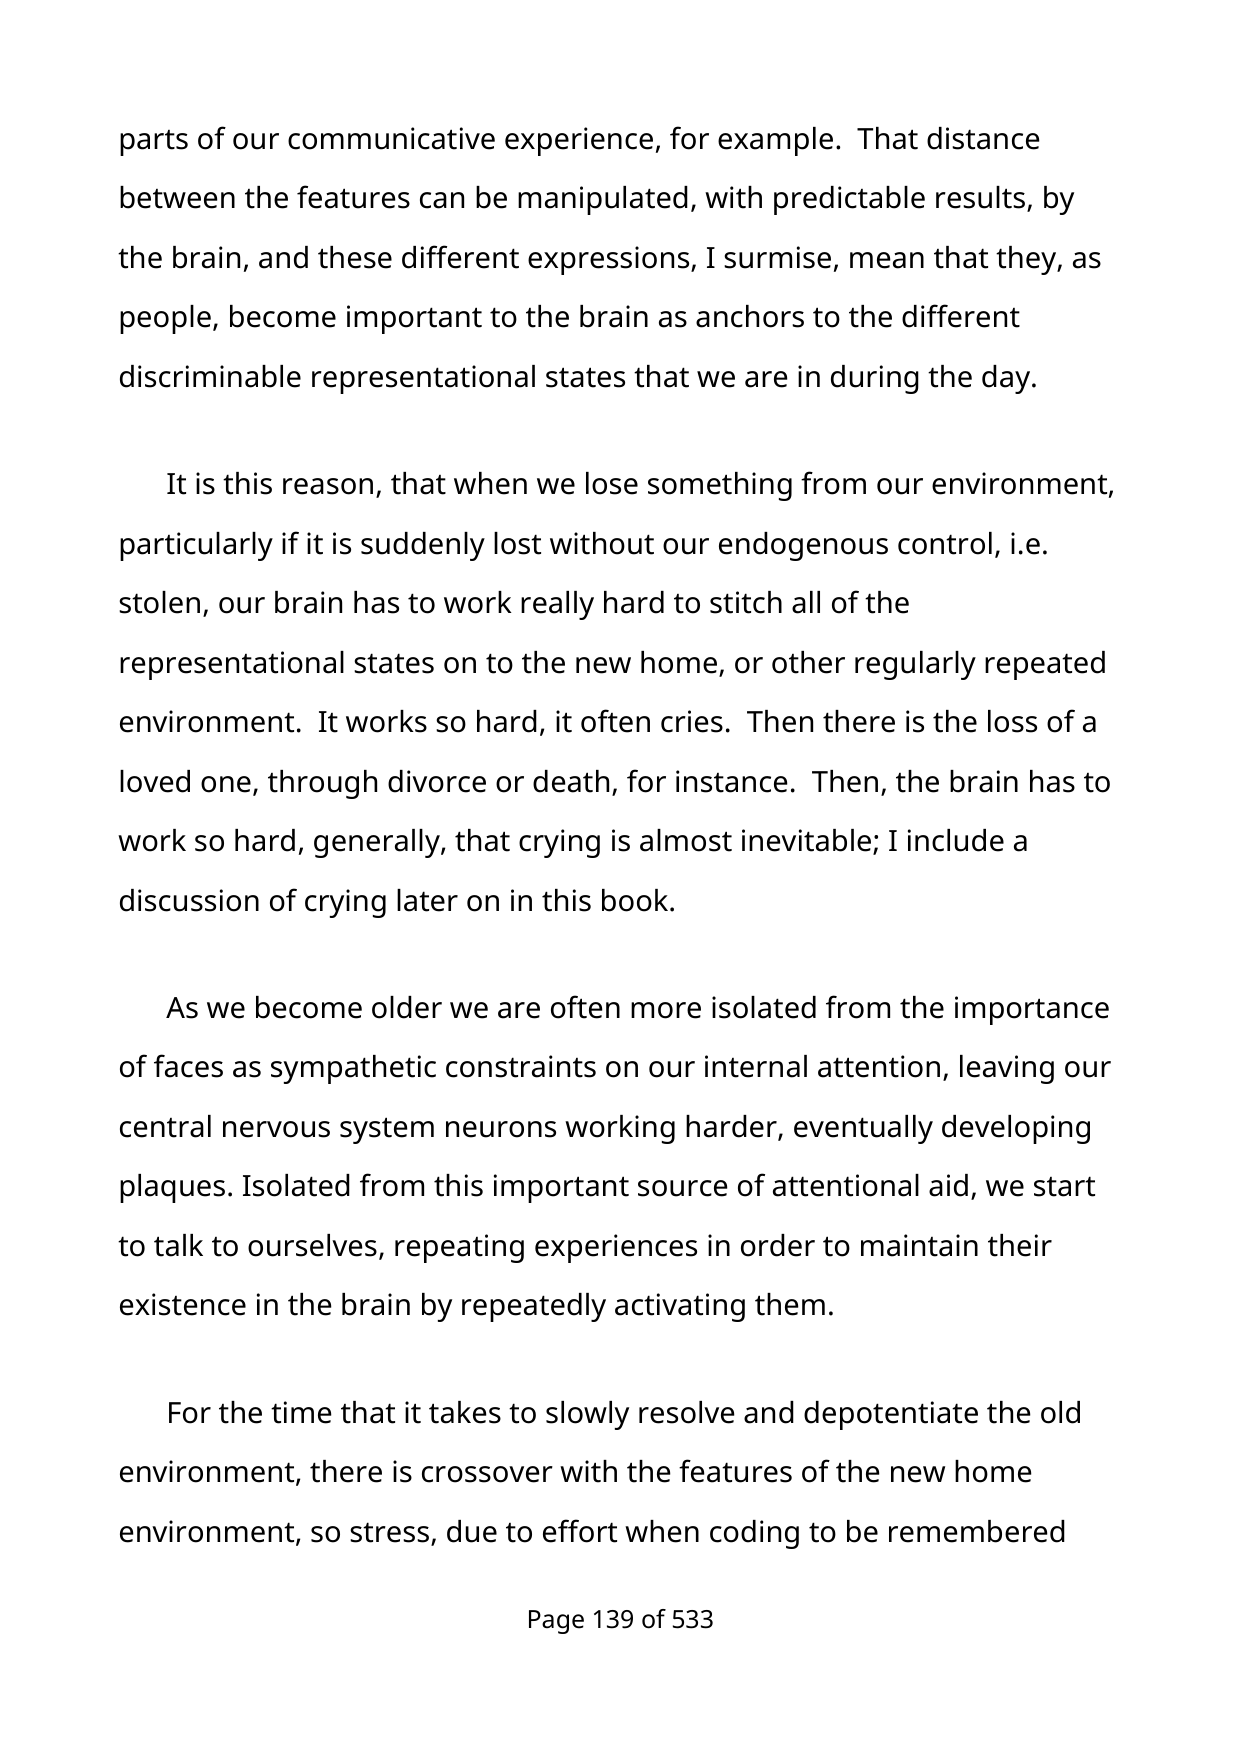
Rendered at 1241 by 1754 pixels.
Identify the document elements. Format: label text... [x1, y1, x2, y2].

text It is this reason, that when we lose something from our environment, particularly if it is suddenly lost without our endogenous control, i.e. stolen, our brain has to work really hard to stitch all of the representational states on to the new home, or other regularly repeated environment. It works so hard, it often cries. Then there is the loss of a loved one, through divorce or death, for instance. Then, the brain has to work so hard, generally, that crying is almost inevitable; I include a discussion of crying later on in this book. [118, 463, 1122, 919]
text For the time that it takes to slowly resolve and depotentiate the old environment, there is crossover with the features of the new home environment, so stress, due to effort when coding to be remembered [118, 1392, 1122, 1551]
text As we become older we are often more isolated from the importance of faces as sympathetic constraints on our internal attention, leaving our central nervous system neurons working harder, eventually developing plaques. Isolated from this important source of attentional aid, we start to talk to ourselves, repeating experiences in order to maintain their existence in the brain by repeatedly activating them. [118, 987, 1122, 1324]
text parts of our communicative experience, for example. That distance between the features can be manipulated, with predictable results, by the brain, and these different expressions, I surmise, mean that they, as people, become important to the brain as anchors to the different discriminable representational states that we are in during the day. [118, 118, 1122, 396]
